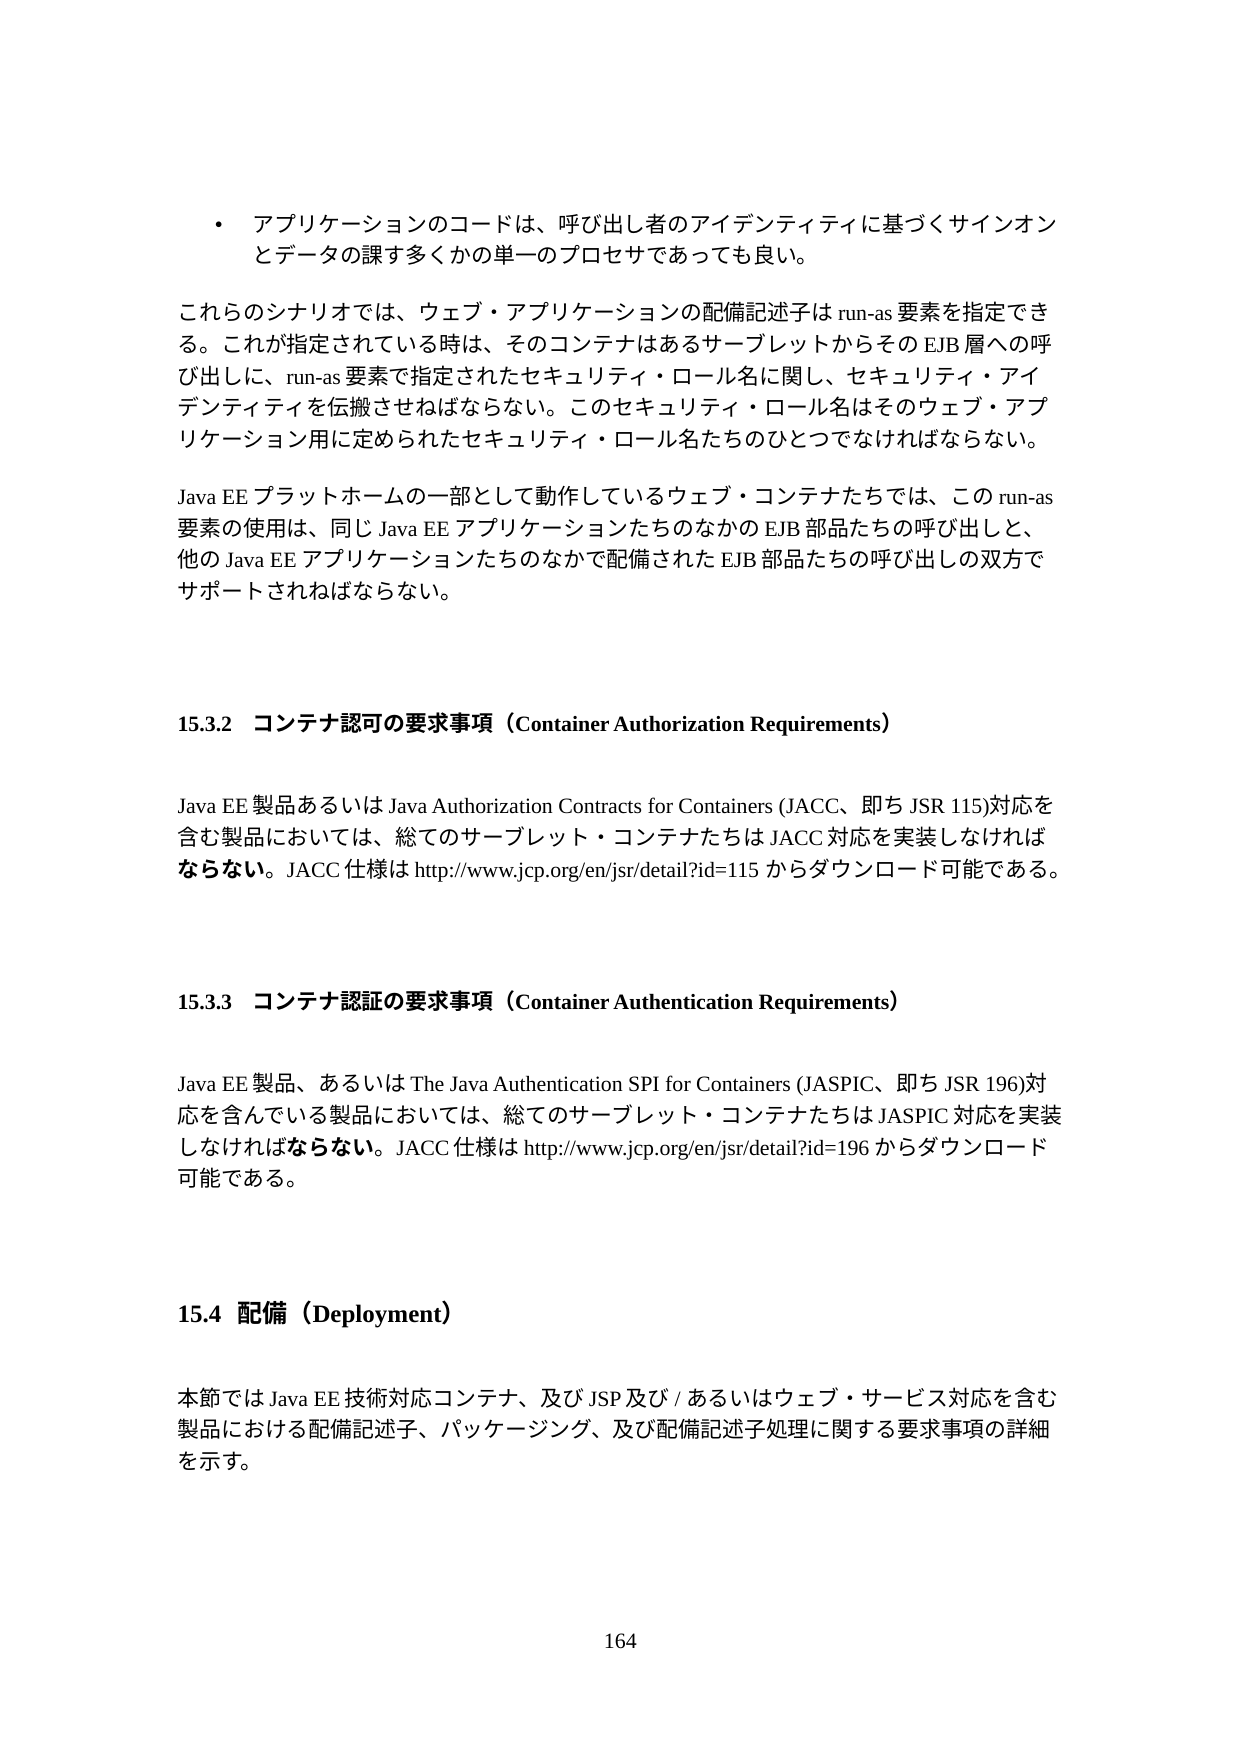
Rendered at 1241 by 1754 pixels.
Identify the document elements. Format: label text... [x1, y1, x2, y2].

text Java EEプラットホームの一部として動作しているウェブ・コンテナたちでは、このrun-as要素の使用は、同じJava EEアプリケーションたちのなかのEJB部品たちの呼び出しと、他のJava EEアプリケーションたちのなかで配備されたEJB部品たちの呼び出しの双方でサポートされねばならない。 [177, 479, 1063, 606]
list アプリケーションのコードは、呼び出し者のアイデンティティに基づくサインオンとデータの課す多くかの単一のプロセサであっても良い。 [215, 207, 1063, 270]
subtitle コンテナ認可の要求事項（Container Authorization Requirements） [177, 706, 1063, 738]
text これらのシナリオでは、ウェブ・アプリケーションの配備記述子は run-as要素を指定できる。これが指定されている時は、そのコンテナはあるサーブレットからそのEJB層への呼び出しに、run-as要素で指定されたセキュリティ・ロール名に関し、セキュリティ・アイデンティティを伝搬させねばならない。このセキュリティ・ロール名はそのウェブ・アプリケーション用に定められたセキュリティ・ロール名たちのひとつでなければならない。 [177, 295, 1063, 454]
subtitle 配備（Deployment） [177, 1294, 1063, 1330]
subtitle コンテナ認証の要求事項（Container Authentication Requirements） [177, 984, 1063, 1016]
text Java EE製品、あるいはThe Java Authentication SPI for Containers (JASPIC、即ちJSR 196)対応を含んでいる製品においては、総てのサーブレット・コンテナたちはJASPIC対応を実装しなければならない。JACC仕様はhttp://www.jcp.org/en/jsr/detail?id=196からダウンロード可能である。 [177, 1066, 1063, 1193]
text 本節ではJava EE技術対応コンテナ、及びJSP及び / あるいはウェブ・サービス対応を含む製品における配備記述子、パッケージング、及び配備記述子処理に関する要求事項の詳細を示す。 [177, 1381, 1063, 1476]
text Java EE製品あるいはJava Authorization Contracts for Containers (JACC、即ちJSR 115)対応を含む製品においては、総てのサーブレット・コンテナたちはJACC対応を実装しなければならない。JACC仕様はhttp://www.jcp.org/en/jsr/detail?id=115 からダウンロード可能である。 [177, 788, 1063, 883]
